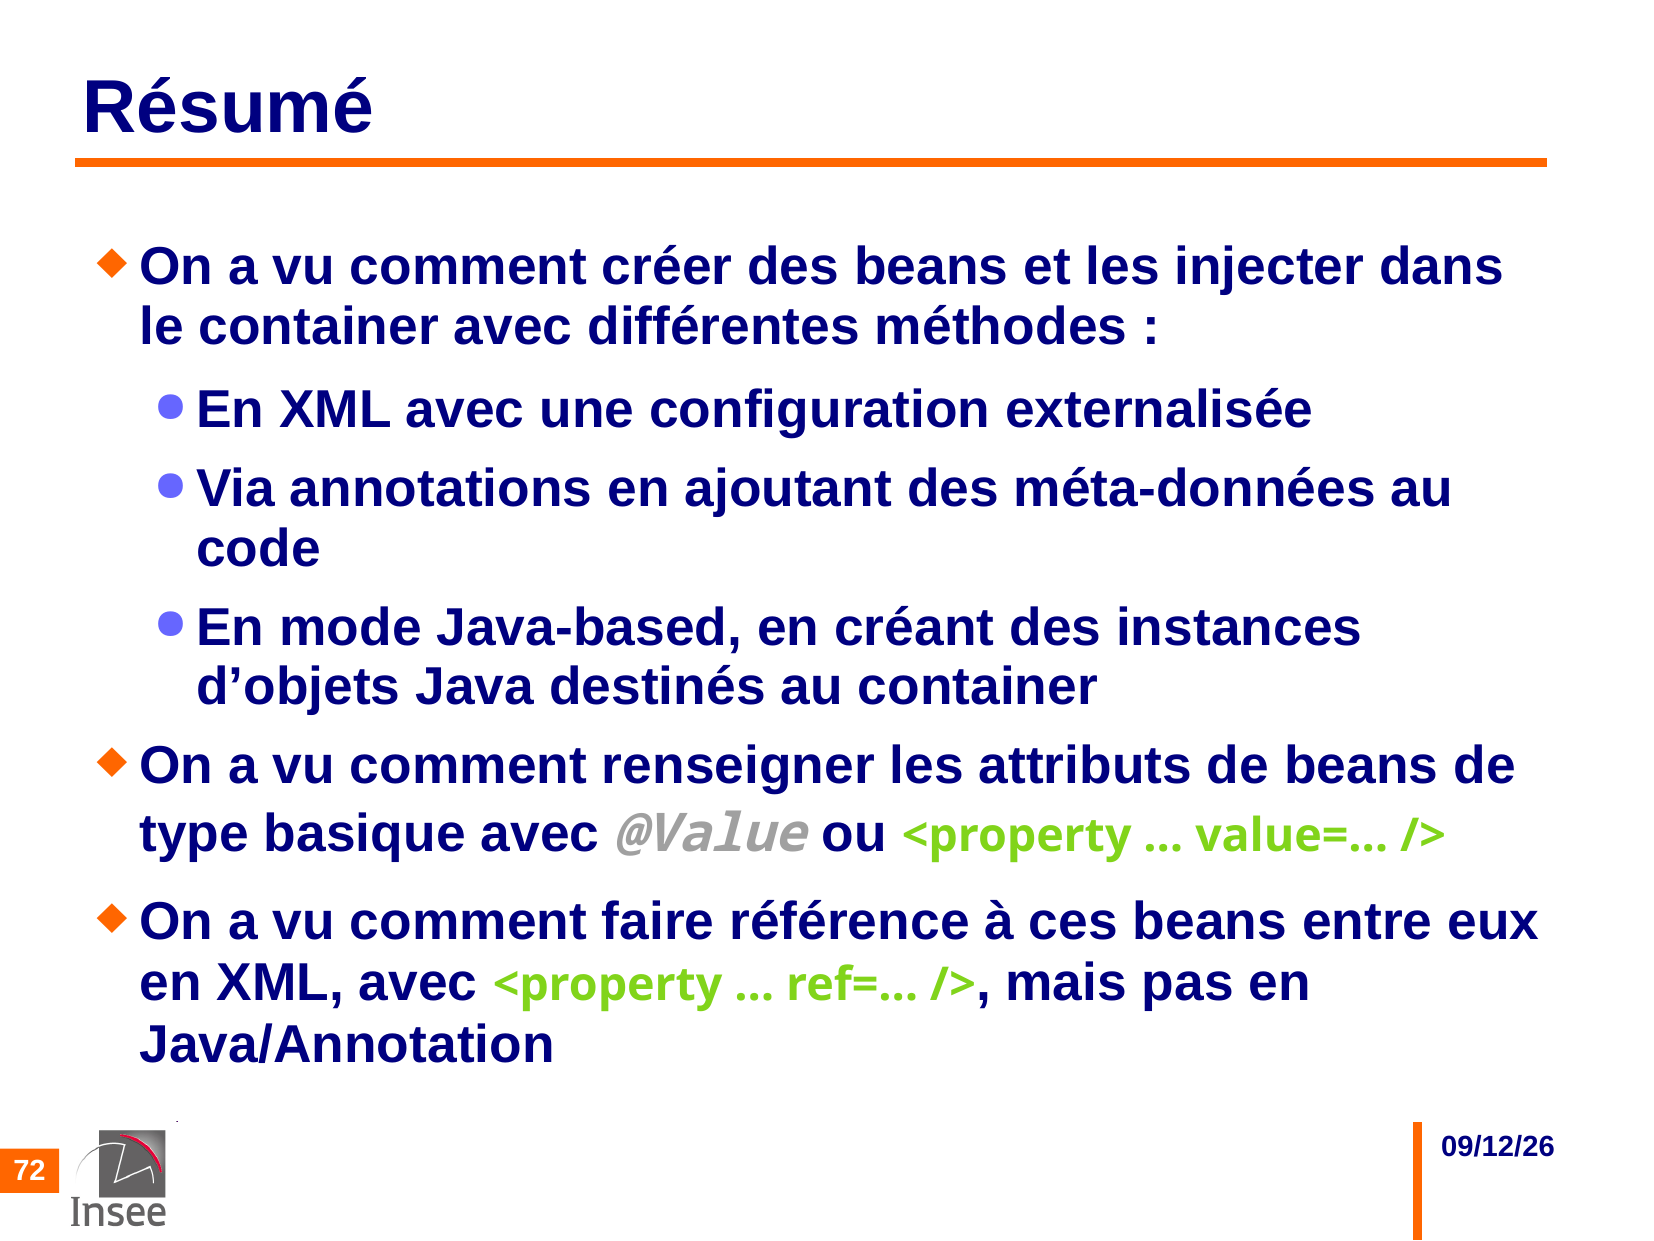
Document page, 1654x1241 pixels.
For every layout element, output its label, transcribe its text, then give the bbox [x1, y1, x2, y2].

title Résumé [82, 49, 1619, 163]
list On a vu comment créer des beans et les injecter dans le container avec différentes méthodes : En XML avec une configuration externalisée Via annotations en ajoutant des méta-données au code En mode Java-based, en créant des instances d’objets Java destinés au container On a vu comment renseigner les attributs de beans de type basique avec @Value ou <property … value=… /> On a vu comment faire référence à ces beans entre eux en XML, avec <property … ref=… />, mais pas en Java/Annotation [82, 236, 1548, 1087]
picture [62, 1121, 178, 1241]
